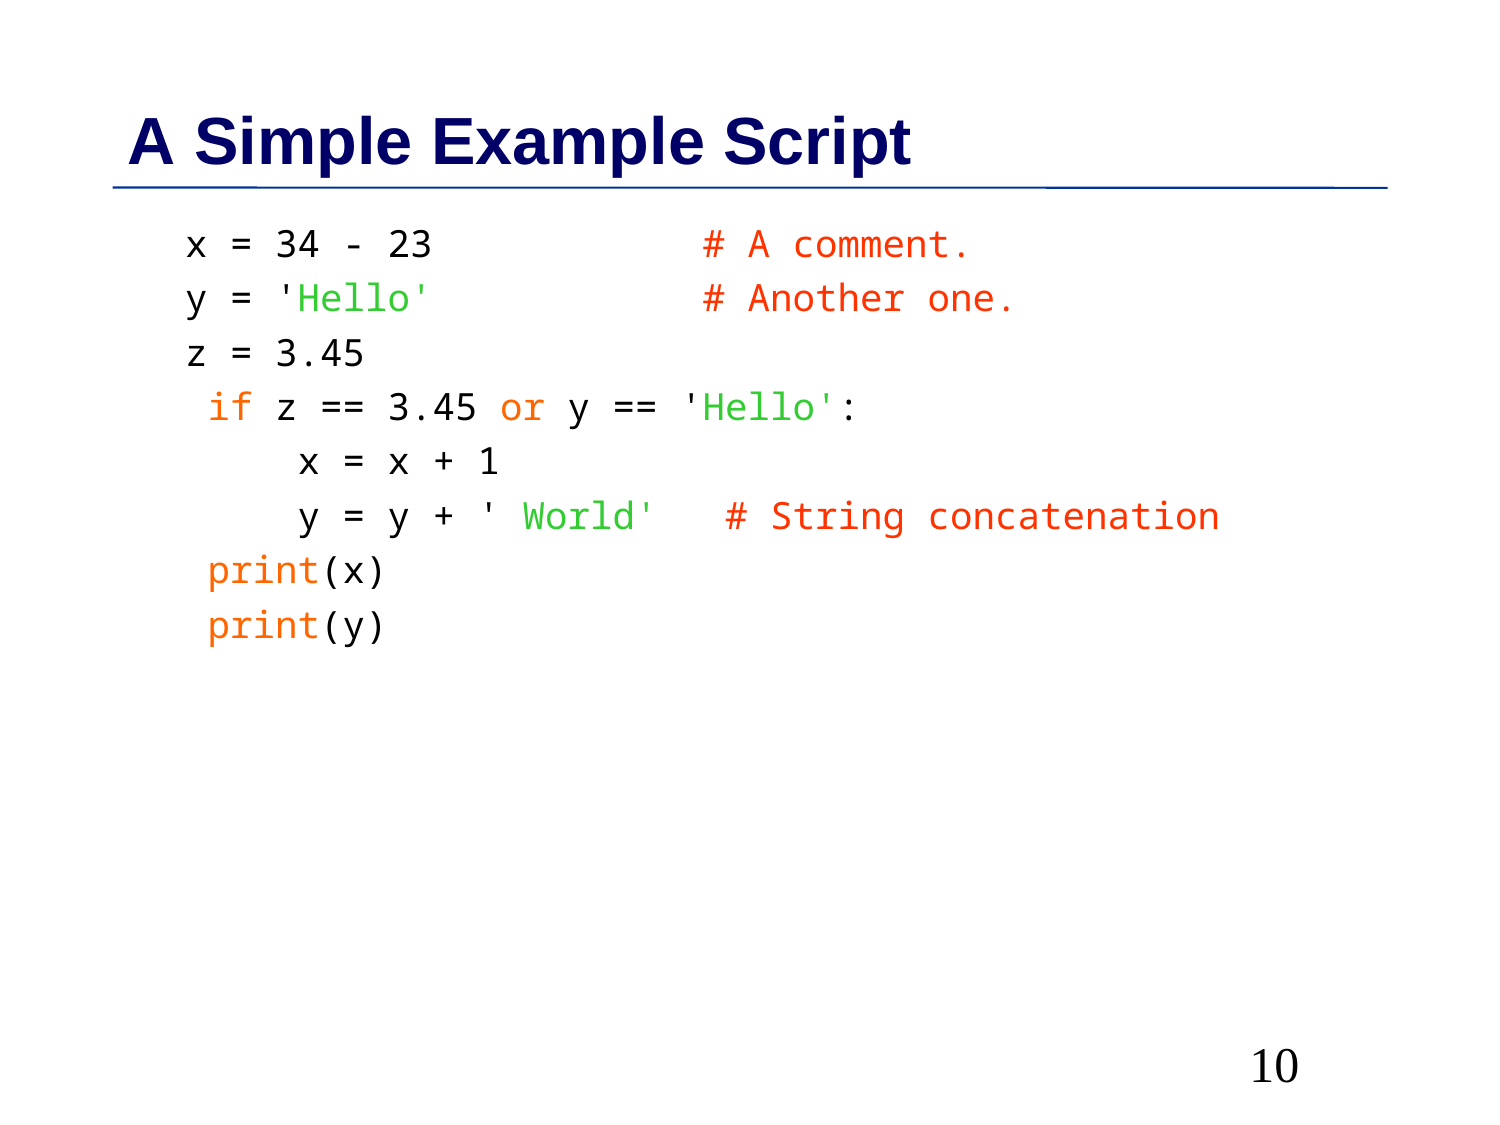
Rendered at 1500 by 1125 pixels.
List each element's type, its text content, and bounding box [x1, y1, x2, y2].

list x = 34 - 23 # A comment. y = 'Hello' # Another one. z = 3.45 if z == 3.45 or y == 'Hello': x = x + 1 y = y + ' World' # String concatenation print(x) print(y) [112, 212, 1388, 651]
title A Simple Example Script [112, 89, 1388, 185]
text_box [1074, 994, 1387, 1125]
